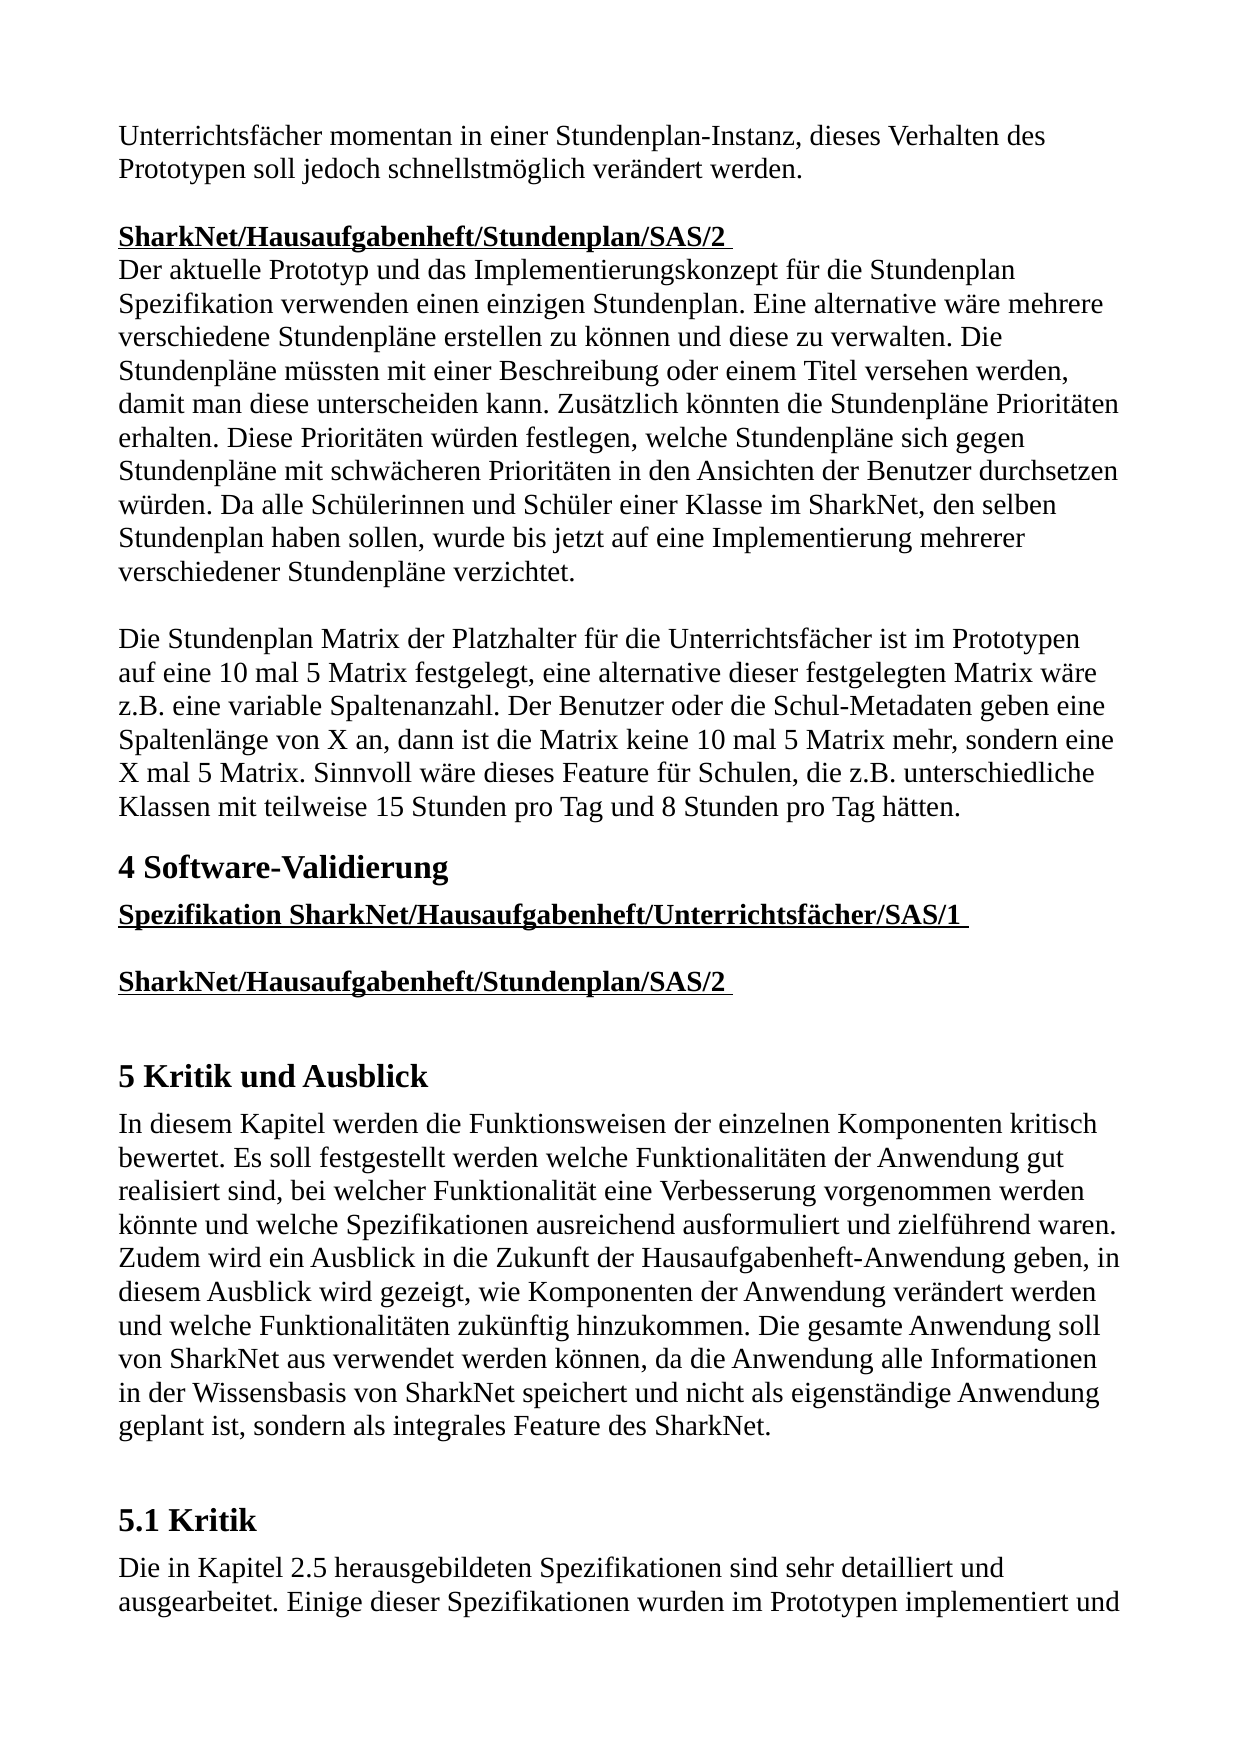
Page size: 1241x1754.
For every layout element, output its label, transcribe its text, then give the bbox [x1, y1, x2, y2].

text Spezifikation SharkNet/Hausaufgabenheft/Unterrichtsfächer/SAS/1 [118, 897, 1122, 931]
text SharkNet/Hausaufgabenheft/Stundenplan/SAS/2 [118, 219, 1122, 252]
subtitle 5 Kritik und Ausblick [118, 1056, 1122, 1095]
subtitle 5.1 Kritik [118, 1500, 1122, 1538]
text Die in Kapitel 2.5 herausgebildeten Spezifikationen sind sehr detailliert und ausgearbeitet. Einige dieser Spezifikationen wurden im Prototypen implementiert und [118, 1550, 1122, 1617]
text In diesem Kapitel werden die Funktionsweisen der einzelnen Komponenten kritisch bewertet. Es soll festgestellt werden welche Funktionalitäten der Anwendung gut realisiert sind, bei welcher Funktionalität eine Verbesserung vorgenommen werden könnte und welche Spezifikationen ausreichend ausformuliert und zielführend waren. Zudem wird ein Ausblick in die Zukunft der Hausaufgabenheft-Anwendung geben, in diesem Ausblick wird gezeigt, wie Komponenten der Anwendung verändert werden und welche Funktionalitäten zukünftig hinzukommen. Die gesamte Anwendung soll von SharkNet aus verwendet werden können, da die Anwendung alle Informationen in der Wissensbasis von SharkNet speichert und nicht als eigenständige Anwendung geplant ist, sondern als integrales Feature des SharkNet. [118, 1106, 1122, 1442]
subtitle 4 Software-Validierung [118, 847, 1122, 886]
text Die Stundenplan Matrix der Platzhalter für die Unterrichtsfächer ist im Prototypen auf eine 10 mal 5 Matrix festgelegt, eine alternative dieser festgelegten Matrix wäre z.B. eine variable Spaltenanzahl. Der Benutzer oder die Schul-Metadaten geben eine Spaltenlänge von X an, dann ist die Matrix keine 10 mal 5 Matrix mehr, sondern eine X mal 5 Matrix. Sinnvoll wäre dieses Feature für Schulen, die z.B. unterschiedliche Klassen mit teilweise 15 Stunden pro Tag und 8 Stunden pro Tag hätten. [118, 621, 1122, 822]
text SharkNet/Hausaufgabenheft/Stundenplan/SAS/2 [118, 964, 1122, 998]
text Unterrichtsfächer momentan in einer Stundenplan-Instanz, dieses Verhalten des Prototypen soll jedoch schnellstmöglich verändert werden. [118, 118, 1122, 185]
text Der aktuelle Prototyp und das Implementierungskonzept für die Stundenplan Spezifikation verwenden einen einzigen Stundenplan. Eine alternative wäre mehrere verschiedene Stundenpläne erstellen zu können und diese zu verwalten. Die Stundenpläne müssten mit einer Beschreibung oder einem Titel versehen werden, damit man diese unterscheiden kann. Zusätzlich könnten die Stundenpläne Prioritäten erhalten. Diese Prioritäten würden festlegen, welche Stundenpläne sich gegen Stundenpläne mit schwächeren Prioritäten in den Ansichten der Benutzer durchsetzen würden. Da alle Schülerinnen und Schüler einer Klasse im SharkNet, den selben Stundenplan haben sollen, wurde bis jetzt auf eine Implementierung mehrerer verschiedener Stundenpläne verzichtet. [118, 252, 1122, 588]
